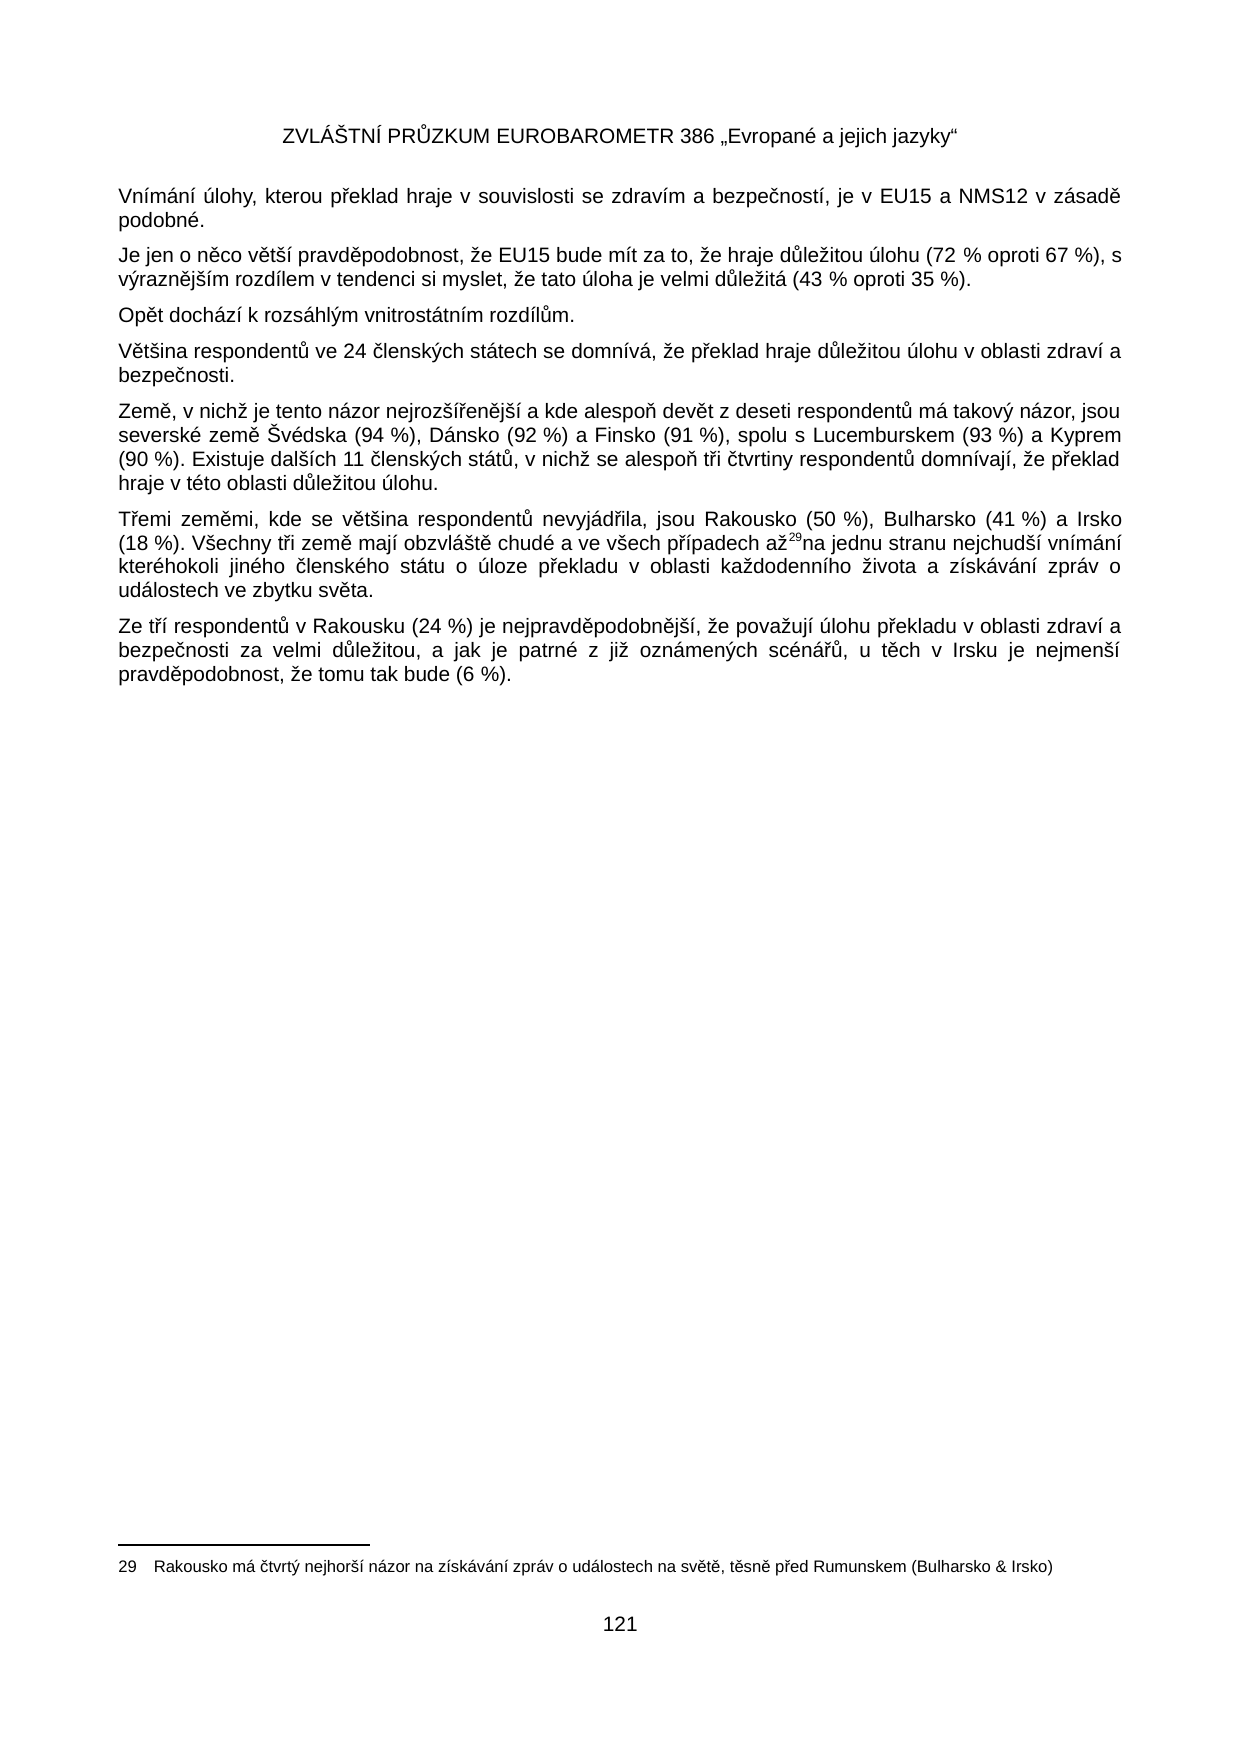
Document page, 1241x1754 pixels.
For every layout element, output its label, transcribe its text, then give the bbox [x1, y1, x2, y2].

text Ze tří respondentů v Rakousku (24 %) je nejpravděpodobnější, že považují úlohu překladu v oblasti zdraví a bezpečnosti za velmi důležitou, a jak je patrné z již oznámených scénářů, u těch v Irsku je nejmenší pravděpodobnost, že tomu tak bude (6 %). [118, 614, 1122, 686]
text Rakousko má čtvrtý nejhorší názor na získávání zpráv o událostech na světě, těsně před Rumunskem (Bulharsko & Irsko) [118, 1557, 1122, 1576]
text Vnímání úlohy, kterou překlad hraje v souvislosti se zdravím a bezpečností, je v EU15 a NMS12 v zásadě podobné. [118, 183, 1122, 231]
text Opět dochází k rozsáhlým vnitrostátním rozdílům. [118, 303, 1122, 327]
text Je jen o něco větší pravděpodobnost, že EU15 bude mít za to, že hraje důležitou úlohu (72 % oproti 67 %), s výraznějším rozdílem v tendenci si myslet, že tato úloha je velmi důležitá (43 % oproti 35 %). [118, 243, 1122, 291]
text Třemi zeměmi, kde se většina respondentů nevyjádřila, jsou Rakousko (50 %), Bulharsko (41 %) a Irsko (18 %). Všechny tři země mají obzvláště chudé a ve všech případech ažna jednu stranu nejchudší vnímání kteréhokoli jiného členského státu o úloze překladu v oblasti každodenního života a získávání zpráv o událostech ve zbytku světa. [118, 506, 1122, 602]
text Země, v nichž je tento názor nejrozšířenější a kde alespoň devět z deseti respondentů má takový názor, jsou severské země Švédska (94 %), Dánsko (92 %) a Finsko (91 %), spolu s Lucemburskem (93 %) a Kyprem (90 %). Existuje dalších 11 členských států, v nichž se alespoň tři čtvrtiny respondentů domnívají, že překlad hraje v této oblasti důležitou úlohu. [118, 399, 1122, 494]
text Většina respondentů ve 24 členských státech se domnívá, že překlad hraje důležitou úlohu v oblasti zdraví a bezpečnosti. [118, 339, 1122, 387]
